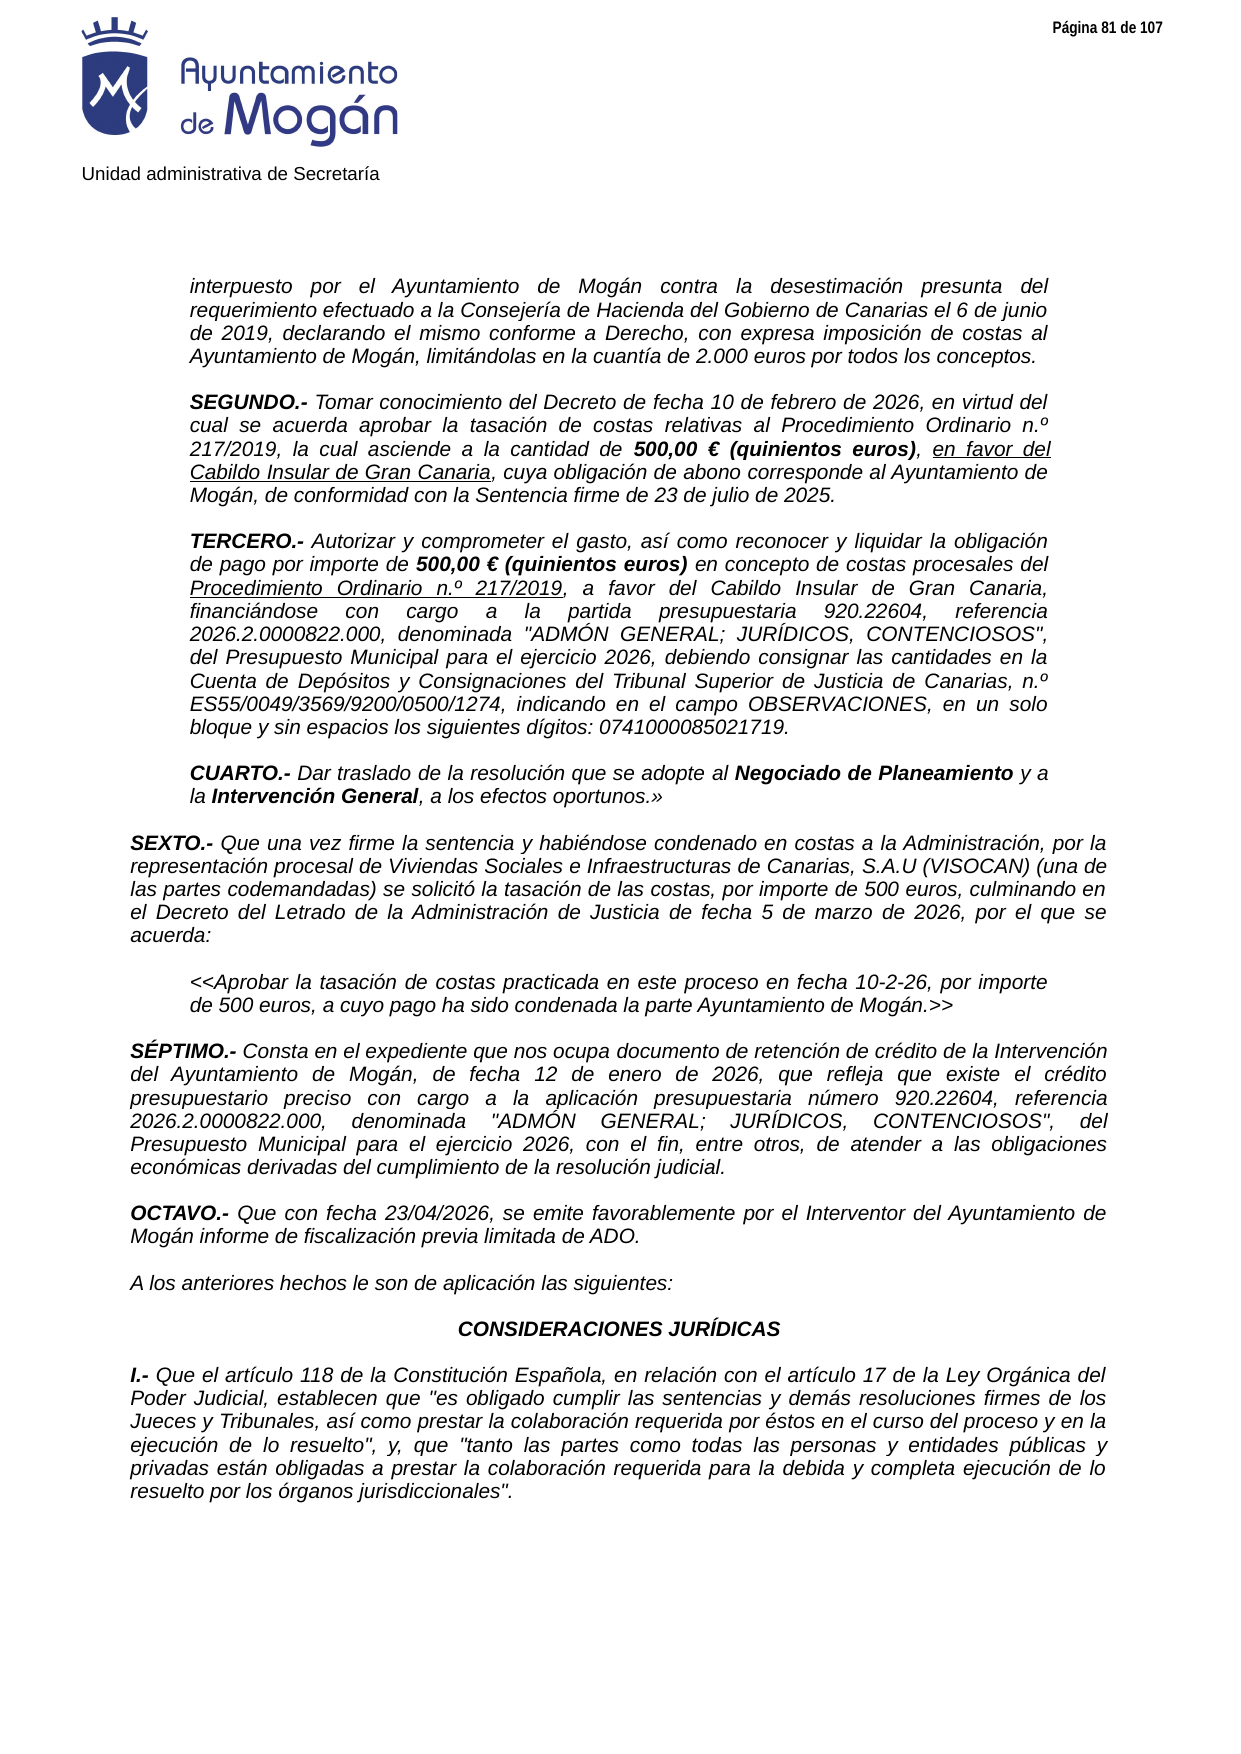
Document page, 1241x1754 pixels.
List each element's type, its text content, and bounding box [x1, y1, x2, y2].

text CONSIDERACIONES JURÍDICAS [130, 1317, 1110, 1341]
text TERCERO.- Autorizar y comprometer el gasto, así como reconocer y liquidar la obligación de pago por importe de 500,00 € (quinientos euros) en concepto de costas procesales del Procedimiento Ordinario n.º 217/2019, a favor del Cabildo Insular de Gran Canaria, financiándose con cargo a la partida presupuestaria 920.22604, referencia 2026.2.0000822.000, denominada "ADMÓN GENERAL; JURÍDICOS, CONTENCIOSOS", del Presupuesto Municipal para el ejercicio 2026, debiendo consignar las cantidades en la Cuenta de Depósitos y Consignaciones del Tribunal Superior de Justicia de Canarias, n.º ES55/0049/3569/9200/0500/1274, indicando en el campo OBSERVACIONES, en un solo bloque y sin espacios los siguientes dígitos: 0741000085021719. [189, 530, 1051, 739]
text <<Aprobar la tasación de costas practicada en este proceso en fecha 10-2-26, por importe de 500 euros, a cuyo pago ha sido condenada la parte Ayuntamiento de Mogán.>> [189, 970, 1051, 1017]
text I.- Que el artículo 118 de la Constitución Española, en relación con el artículo 17 de la Ley Orgánica del Poder Judicial, establecen que "es obligado cumplir las sentencias y demás resoluciones firmes de los Jueces y Tribunales, así como prestar la colaboración requerida por éstos en el curso del proceso y en la ejecución de lo resuelto", y, que "tanto las partes como todas las personas y entidades públicas y privadas están obligadas a prestar la colaboración requerida para la debida y completa ejecución de lo resuelto por los órganos jurisdiccionales". [130, 1363, 1110, 1503]
text CUARTO.- Dar traslado de la resolución que se adopte al Negociado de Planeamiento y a la Intervención General, a los efectos oportunos.» [189, 762, 1051, 808]
text A los anteriores hechos le son de aplicación las siguientes: [130, 1271, 1110, 1294]
text interpuesto por el Ayuntamiento de Mogán contra la desestimación presunta del requerimiento efectuado a la Consejería de Hacienda del Gobierno de Canarias el 6 de junio de 2019, declarando el mismo conforme a Derecho, con expresa imposición de costas al Ayuntamiento de Mogán, limitándolas en la cuantía de 2.000 euros por todos los conceptos. [189, 275, 1051, 368]
text SEGUNDO.- Tomar conocimiento del Decreto de fecha 10 de febrero de 2026, en virtud del cual se acuerda aprobar la tasación de costas relativas al Procedimiento Ordinario n.º 217/2019, la cual asciende a la cantidad de 500,00 € (quinientos euros), en favor del Cabildo Insular de Gran Canaria, cuya obligación de abono corresponde al Ayuntamiento de Mogán, de conformidad con la Sentencia firme de 23 de julio de 2025. [189, 391, 1051, 507]
text OCTAVO.- Que con fecha 23/04/2026, se emite favorablemente por el Interventor del Ayuntamiento de Mogán informe de fiscalización previa limitada de ADO. [130, 1202, 1110, 1248]
picture [81, 17, 398, 153]
text SEXTO.- Que una vez firme la sentencia y habiéndose condenado en costas a la Administración, por la representación procesal de Viviendas Sociales e Infraestructuras de Canarias, S.A.U (VISOCAN) (una de las partes codemandadas) se solicitó la tasación de las costas, por importe de 500 euros, culminando en el Decreto del Letrado de la Administración de Justicia de fecha 5 de marzo de 2026, por el que se acuerda: [130, 831, 1110, 947]
text SÉPTIMO.- Consta en el expediente que nos ocupa documento de retención de crédito de la Intervención del Ayuntamiento de Mogán, de fecha 12 de enero de 2026, que refleja que existe el crédito presupuestario preciso con cargo a la aplicación presupuestaria número 920.22604, referencia 2026.2.0000822.000, denominada "ADMÓN GENERAL; JURÍDICOS, CONTENCIOSOS", del Presupuesto Municipal para el ejercicio 2026, con el fin, entre otros, de atender a las obligaciones económicas derivadas del cumplimiento de la resolución judicial. [130, 1039, 1110, 1179]
